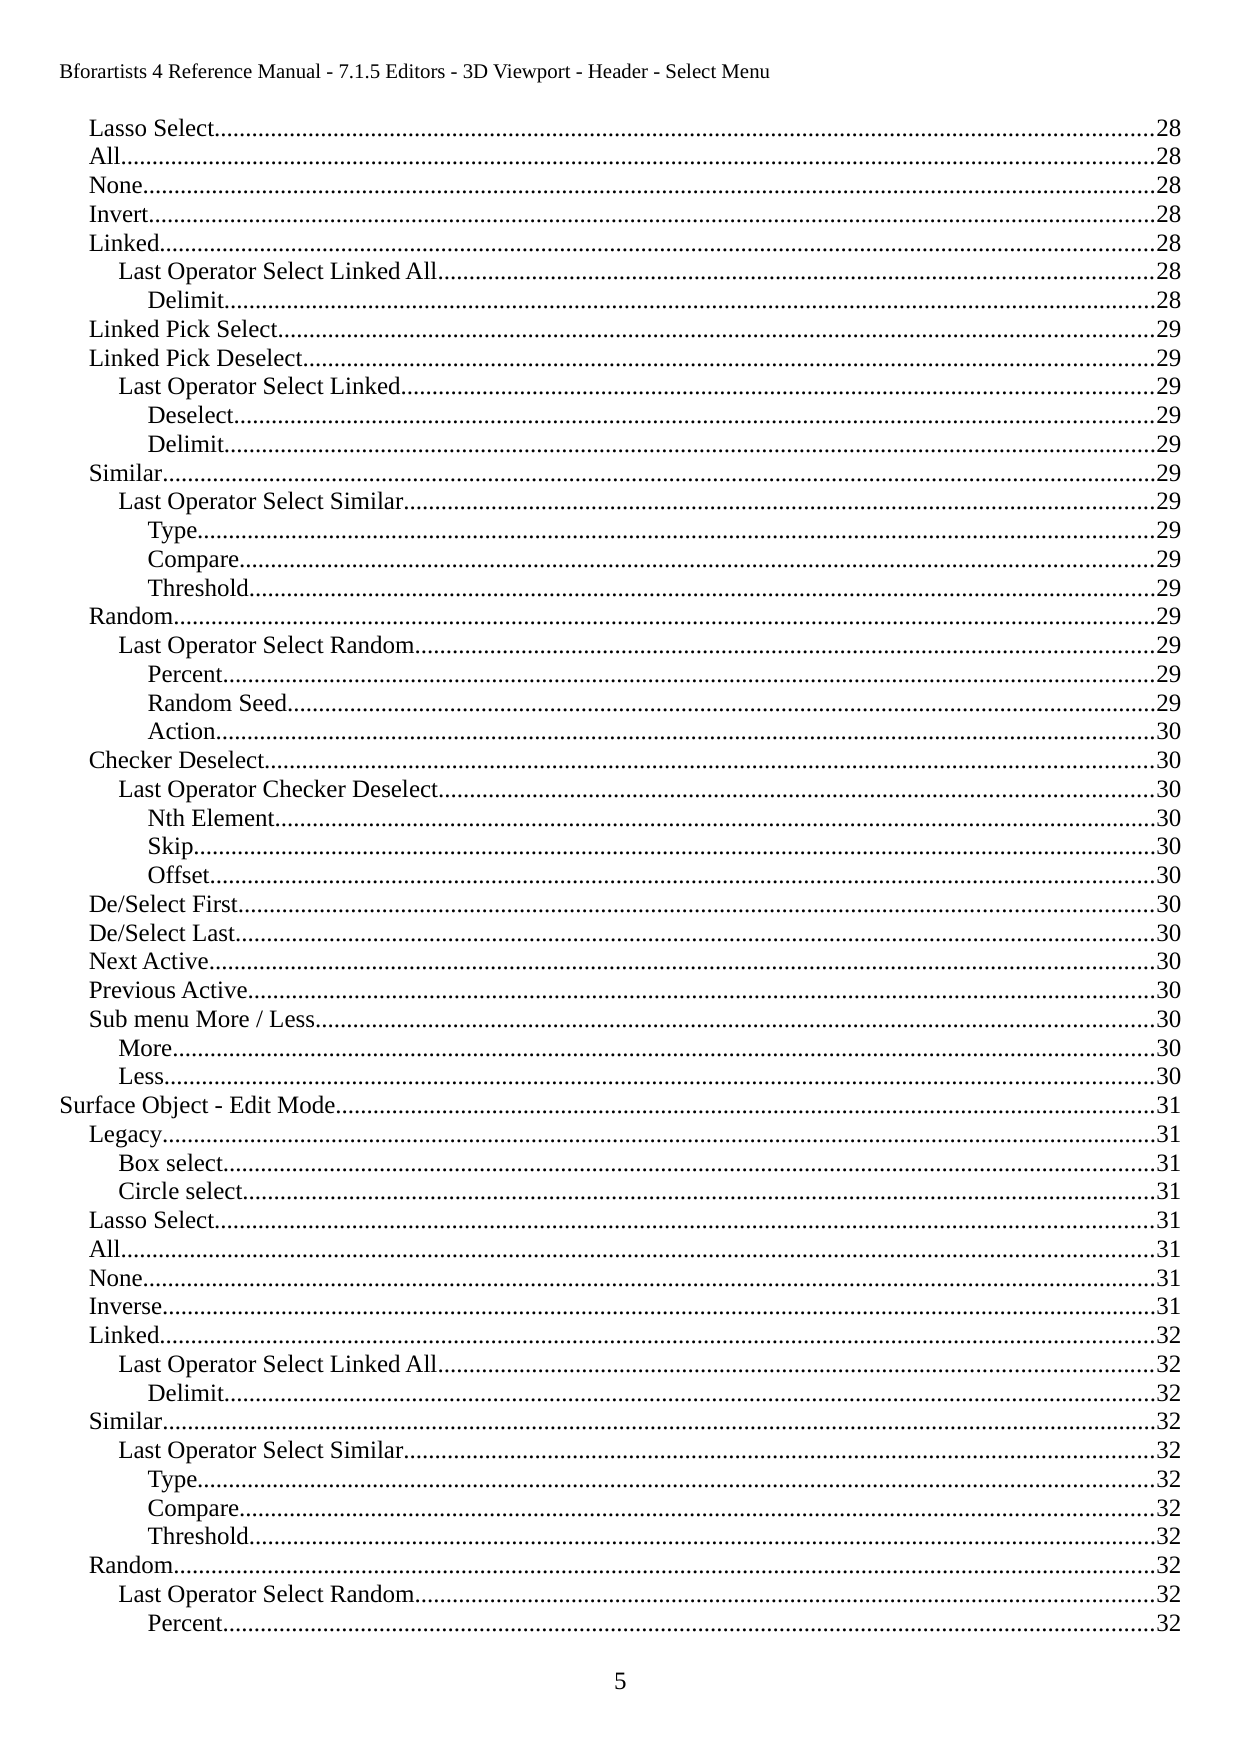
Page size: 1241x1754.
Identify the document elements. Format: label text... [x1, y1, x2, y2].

text Last Operator Select Linked All 32 [118, 1349, 1181, 1378]
text Lasso Select 28 [88, 113, 1181, 141]
text Compare 32 [147, 1493, 1181, 1521]
text Last Operator Select Linked 29 [118, 371, 1181, 400]
text Linked 32 [88, 1320, 1181, 1349]
text Lasso Select 31 [88, 1205, 1181, 1234]
text Last Operator Select Random 32 [118, 1579, 1181, 1608]
text Linked Pick Select 29 [88, 314, 1181, 343]
text Box select 31 [118, 1148, 1181, 1176]
text Last Operator Select Linked All 28 [118, 256, 1181, 285]
text Action 30 [147, 716, 1181, 745]
text Legacy 31 [88, 1119, 1181, 1148]
text Invert 28 [88, 199, 1181, 228]
text Sub menu More / Less 30 [88, 1004, 1181, 1033]
text Delimit 28 [147, 285, 1181, 314]
text Percent 32 [147, 1608, 1181, 1636]
text Random Seed 29 [147, 688, 1181, 716]
text Surface Object - Edit Mode 31 [59, 1090, 1181, 1119]
text Delimit 32 [147, 1378, 1181, 1406]
text Less 30 [118, 1061, 1181, 1090]
text Inverse 31 [88, 1291, 1181, 1320]
text Similar 29 [88, 458, 1181, 486]
text Threshold 32 [147, 1521, 1181, 1550]
text Similar 32 [88, 1406, 1181, 1435]
text Previous Active 30 [88, 975, 1181, 1004]
text Percent 29 [147, 659, 1181, 688]
text Random 29 [88, 601, 1181, 630]
text De/Select First 30 [88, 889, 1181, 918]
text Type 32 [147, 1464, 1181, 1493]
text All 28 [88, 141, 1181, 170]
text All 31 [88, 1234, 1181, 1263]
text Delimit 29 [147, 429, 1181, 458]
text Linked 28 [88, 228, 1181, 256]
text De/Select Last 30 [88, 918, 1181, 946]
text Threshold 29 [147, 573, 1181, 601]
text Last Operator Checker Deselect 30 [118, 774, 1181, 803]
text Last Operator Select Similar 32 [118, 1435, 1181, 1464]
text Next Active 30 [88, 946, 1181, 975]
text Compare 29 [147, 544, 1181, 573]
text Skip 30 [147, 831, 1181, 860]
text Deselect 29 [147, 400, 1181, 429]
text Circle select 31 [118, 1176, 1181, 1205]
text Random 32 [88, 1550, 1181, 1579]
text Offset 30 [147, 860, 1181, 889]
text Checker Deselect 30 [88, 745, 1181, 774]
text Type 29 [147, 515, 1181, 544]
text Linked Pick Deselect 29 [88, 343, 1181, 371]
text None 28 [88, 170, 1181, 199]
text More 30 [118, 1033, 1181, 1061]
text Last Operator Select Similar 29 [118, 486, 1181, 515]
text Nth Element 30 [147, 803, 1181, 831]
text Last Operator Select Random 29 [118, 630, 1181, 659]
text None 31 [88, 1263, 1181, 1291]
